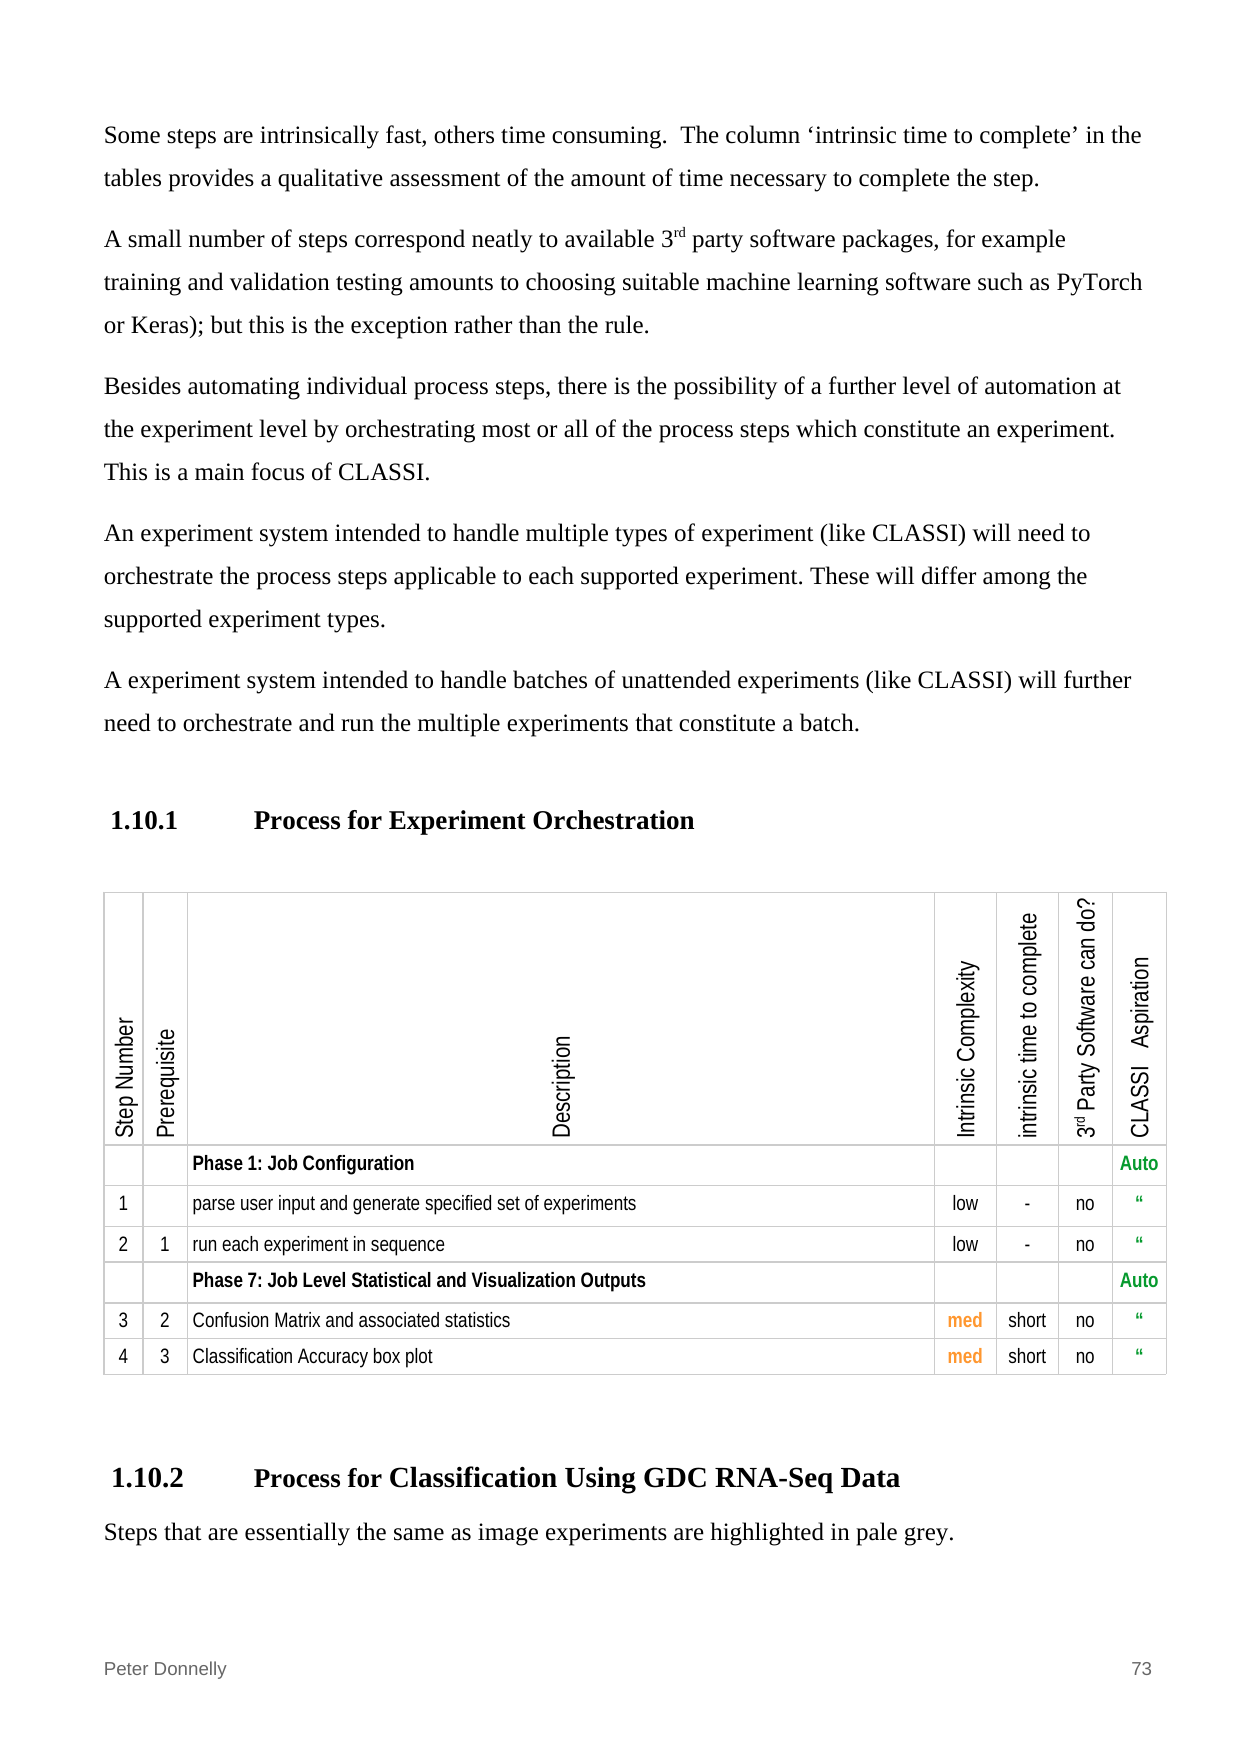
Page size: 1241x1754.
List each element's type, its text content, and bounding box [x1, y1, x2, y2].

table_cell [935, 1146, 996, 1185]
table_cell low [935, 1186, 996, 1226]
text Besides automating individual process steps, there is the possibility of a further level of automation at the experiment level by orchestrating most or all of the process steps which constitute an experiment. This is a main focus of CLASSI. [103, 371, 1146, 486]
table_cell [144, 1146, 187, 1185]
table_cell 1 [144, 1227, 187, 1261]
table_cell [144, 1186, 187, 1226]
table_header CLASSI Aspiration [1113, 893, 1166, 1144]
table_cell “ [1113, 1227, 1166, 1261]
table_cell Confusion Matrix and associated statistics [188, 1304, 934, 1338]
table_cell [105, 1146, 142, 1185]
table_cell “ [1113, 1304, 1166, 1338]
text A experiment system intended to handle batches of unattended experiments (like CLASSI) will further need to orchestrate and run the multiple experiments that constitute a batch. [103, 665, 1146, 737]
table_cell short [997, 1339, 1058, 1374]
table_cell Auto [1113, 1263, 1166, 1302]
table_cell med [935, 1339, 996, 1374]
text Steps that are essentially the same as image experiments are highlighted in pale grey. [103, 1517, 1146, 1546]
table_cell - [997, 1227, 1058, 1261]
table_cell no [1059, 1304, 1112, 1338]
text A small number of steps correspond neatly to available 3rd party software packages, for example training and validation testing amounts to choosing suitable machine learning software such as PyTorch or Keras); but this is the exception rather than the rule. [103, 224, 1146, 339]
text An experiment system intended to handle multiple types of experiment (like CLASSI) will need to orchestrate the process steps applicable to each supported experiment. These will differ among the supported experiment types. [103, 518, 1146, 633]
table_cell run each experiment in sequence [188, 1227, 934, 1261]
table_cell no [1059, 1186, 1112, 1226]
table_header Prerequisite [144, 893, 187, 1144]
table_header intrinsic time to complete [997, 893, 1058, 1144]
table_cell 2 [105, 1227, 142, 1261]
table_header Step Number [105, 893, 142, 1144]
table_cell [935, 1263, 996, 1302]
table_cell [1059, 1146, 1112, 1185]
table_cell Classification Accuracy box plot [188, 1339, 934, 1374]
table_cell Auto [1113, 1146, 1166, 1185]
table_cell 2 [144, 1304, 187, 1338]
table_cell “ [1113, 1186, 1166, 1226]
table_cell Phase 1: Job Configuration [188, 1146, 934, 1185]
table_cell 3 [105, 1304, 142, 1338]
table_cell “ [1113, 1339, 1166, 1374]
table_header 3rd Party Software can do? [1059, 893, 1112, 1144]
table_cell [1059, 1263, 1112, 1302]
table_cell [997, 1263, 1058, 1302]
text Some steps are intrinsically fast, others time consuming. The column ‘intrinsic time to complete’ in the tables provides a qualitative assessment of the amount of time necessary to complete the step. [103, 120, 1146, 192]
table_cell no [1059, 1339, 1112, 1374]
table_cell [997, 1146, 1058, 1185]
table_cell med [935, 1304, 996, 1338]
subtitle Process for Experiment Orchestration [103, 804, 1146, 836]
table_header Intrinsic Complexity [935, 893, 996, 1144]
table_cell [105, 1263, 142, 1302]
table_cell 1 [105, 1186, 142, 1226]
table_cell parse user input and generate specified set of experiments [188, 1186, 934, 1226]
table_cell no [1059, 1227, 1112, 1261]
table_cell 4 [105, 1339, 142, 1374]
table_cell low [935, 1227, 996, 1261]
table_cell Phase 7: Job Level Statistical and Visualization Outputs [188, 1263, 934, 1302]
table_header Description [188, 893, 934, 1144]
subtitle Process for Classification Using GDC RNA-Seq Data [103, 1460, 1146, 1493]
table_cell short [997, 1304, 1058, 1338]
table_cell 3 [144, 1339, 187, 1374]
table_cell - [997, 1186, 1058, 1226]
table_cell [144, 1263, 187, 1302]
